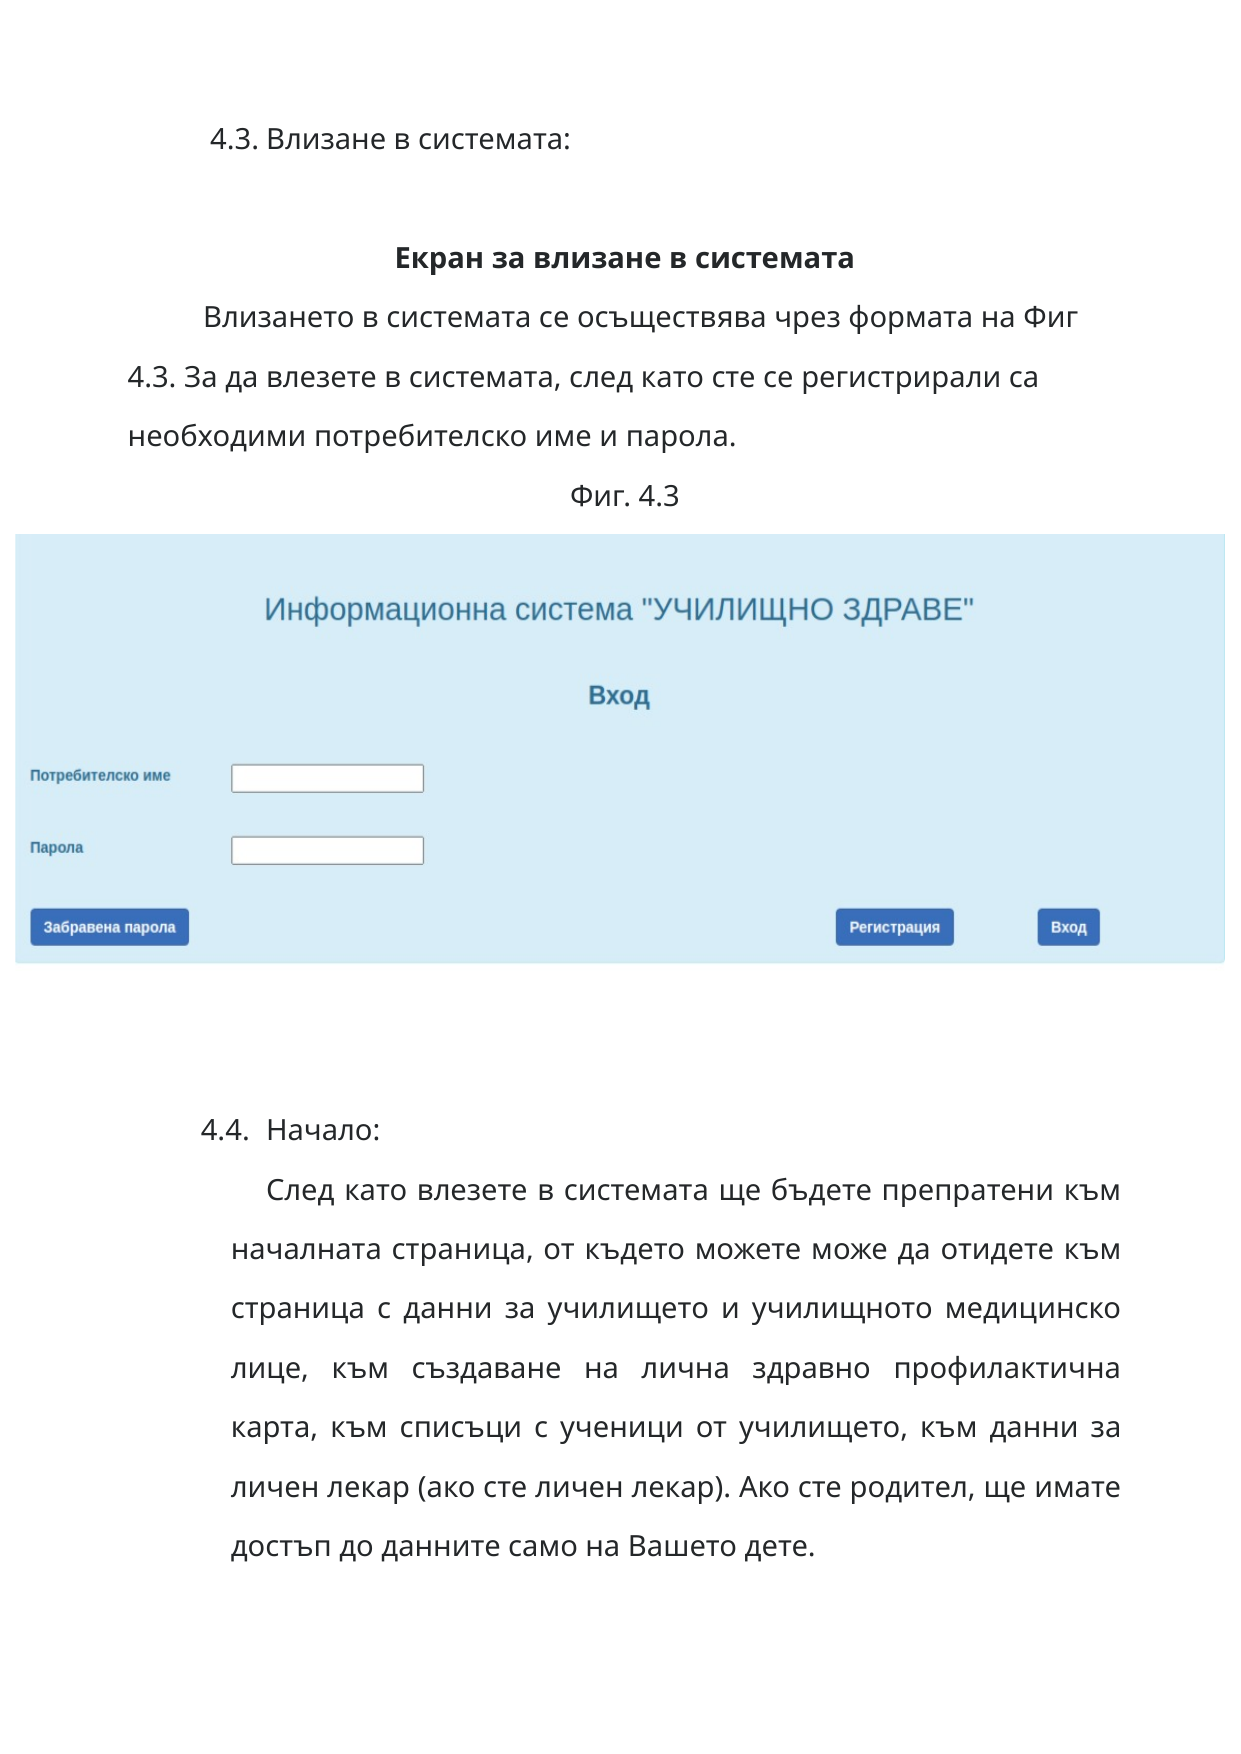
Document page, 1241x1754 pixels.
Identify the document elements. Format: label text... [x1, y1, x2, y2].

list Началo: [193, 1109, 1122, 1149]
list Влизането в системата се осъществява чрез формата на Фиг 4.3. За да влезете в системата, след като сте се регистрирали са необходими потребителско име и парола. [127, 297, 1122, 455]
list Фиг. 4.3 [127, 475, 1122, 515]
list Влизане в системата: [127, 118, 1122, 158]
list Екран за влизане в системата [127, 237, 1122, 277]
list След като влезете в системата ще бъдете препратени към началната страница, от където можете може да отидете към страница с данни за училището и училищното медицинско лице, към създаване на лична здравно профилактична карта, към списъци с ученици от училището, към данни за личен лекар (ако сте личен лекар). Ако сте родител, ще имате достъп до данните само на Вашето дете. [193, 1169, 1122, 1565]
picture [15, 534, 1225, 971]
